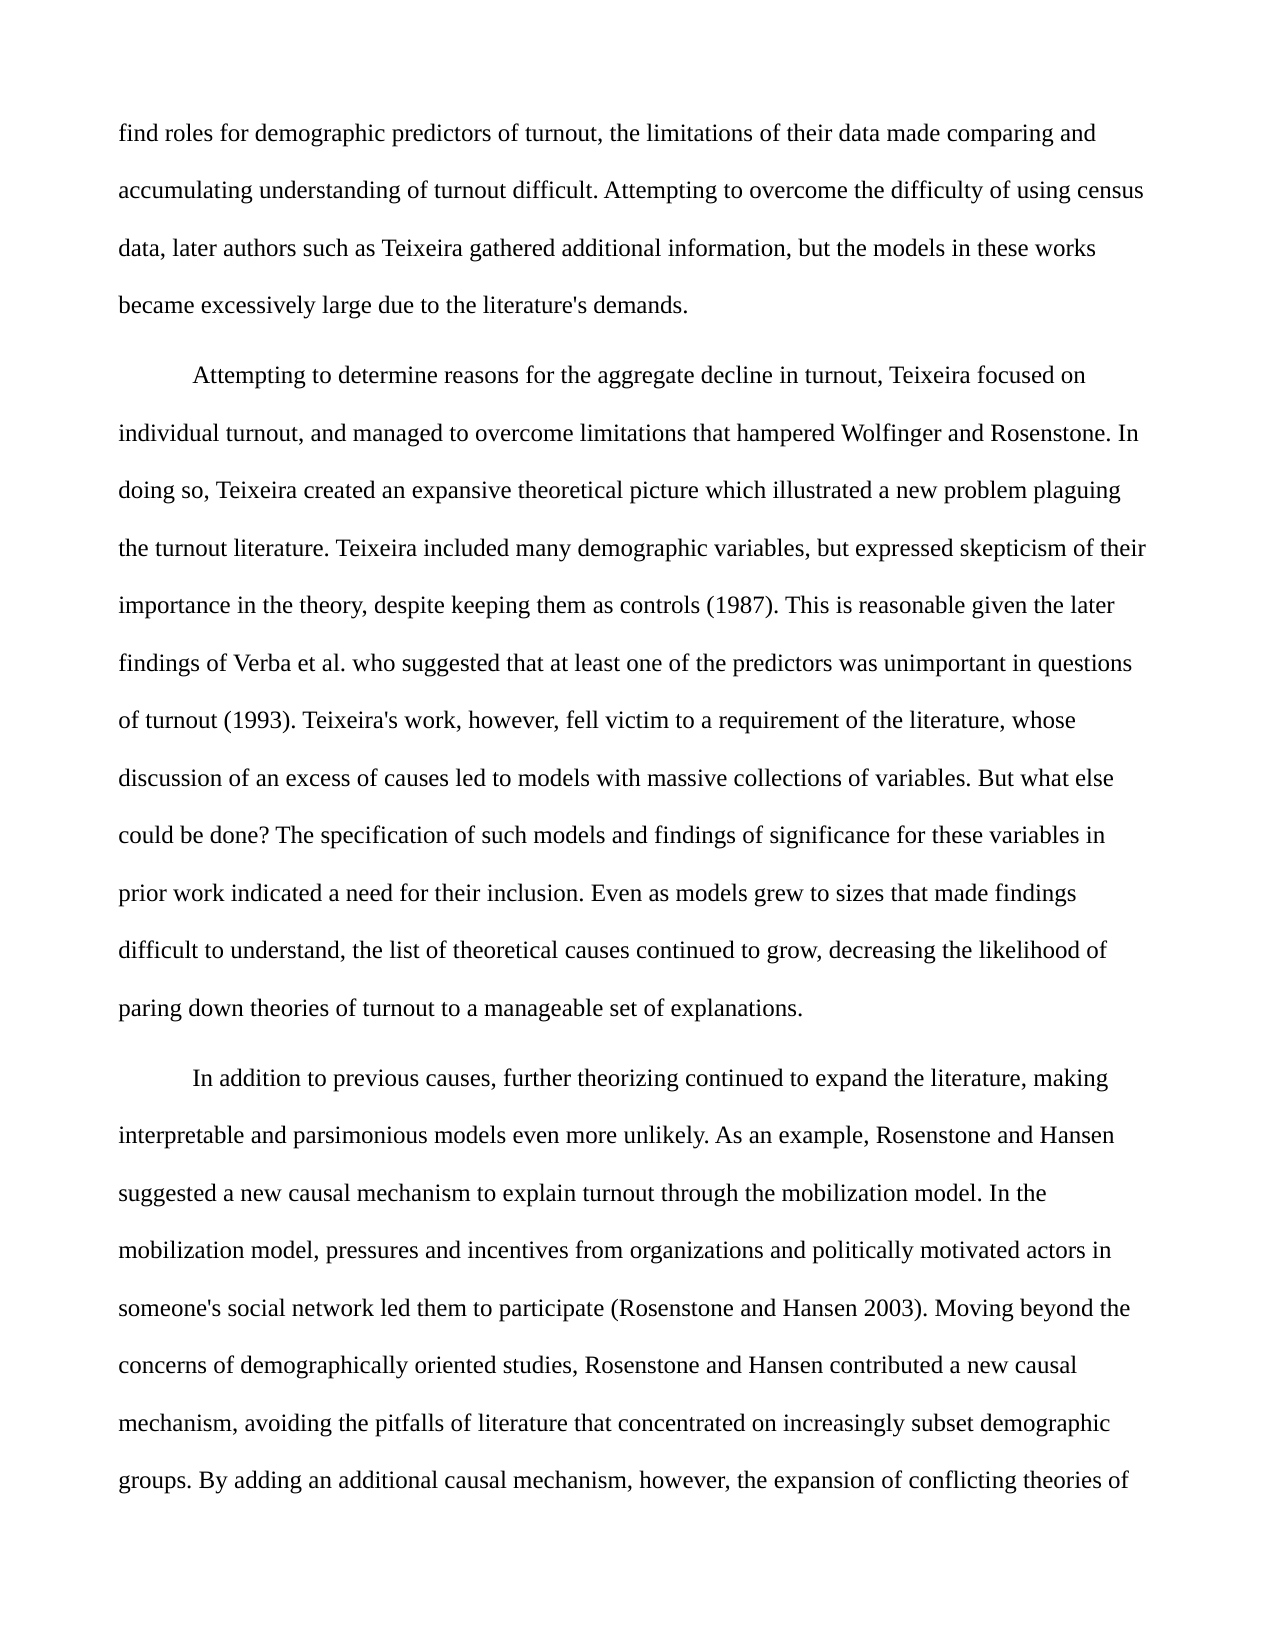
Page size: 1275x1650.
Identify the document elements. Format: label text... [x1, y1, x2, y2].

text find roles for demographic predictors of turnout, the limitations of their data made comparing and accumulating understanding of turnout difficult. Attempting to overcome the difficulty of using census data, later authors such as Teixeira gathered additional information, but the models in these works became excessively large due to the literature's demands. [118, 118, 1157, 319]
text In addition to previous causes, further theorizing continued to expand the literature, making interpretable and parsimonious models even more unlikely. As an example, Rosenstone and Hansen suggested a new causal mechanism to explain turnout through the mobilization model. In the mobilization model, pressures and incentives from organizations and politically motivated actors in someone's social network led them to participate (Rosenstone and Hansen 2003). Moving beyond the concerns of demographically oriented studies, Rosenstone and Hansen contributed a new causal mechanism, avoiding the pitfalls of literature that concentrated on increasingly subset demographic groups. By adding an additional causal mechanism, however, the expansion of conflicting theories of [118, 1063, 1157, 1494]
text Attempting to determine reasons for the aggregate decline in turnout, Teixeira focused on individual turnout, and managed to overcome limitations that hampered Wolfinger and Rosenstone. In doing so, Teixeira created an expansive theoretical picture which illustrated a new problem plaguing the turnout literature. Teixeira included many demographic variables, but expressed skepticism of their importance in the theory, despite keeping them as controls (1987). This is reasonable given the later findings of Verba et al. who suggested that at least one of the predictors was unimportant in questions of turnout (1993). Teixeira's work, however, fell victim to a requirement of the literature, whose discussion of an excess of causes led to models with massive collections of variables. But what else could be done? The specification of such models and findings of significance for these variables in prior work indicated a need for their inclusion. Even as models grew to sizes that made findings difficult to understand, the list of theoretical causes continued to grow, decreasing the likelihood of paring down theories of turnout to a manageable set of explanations. [118, 361, 1157, 1022]
